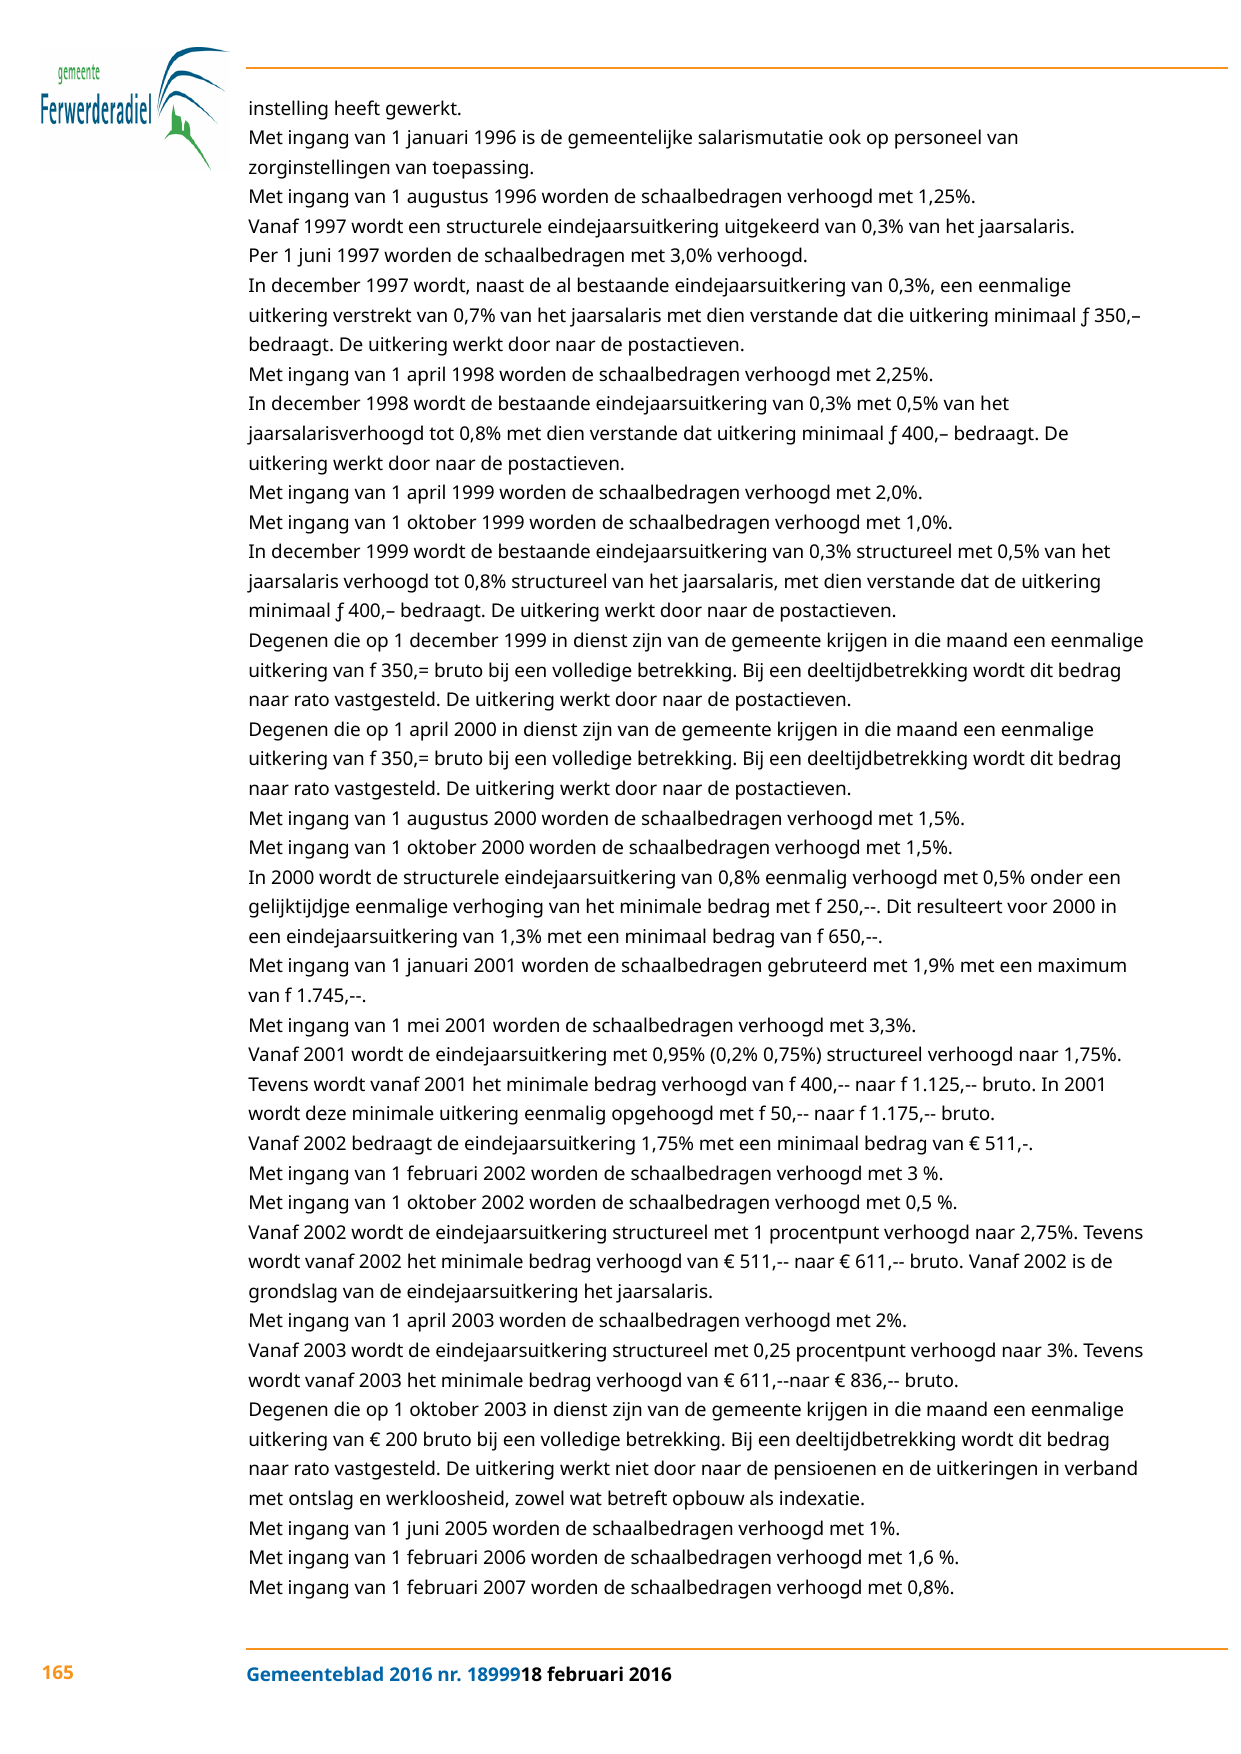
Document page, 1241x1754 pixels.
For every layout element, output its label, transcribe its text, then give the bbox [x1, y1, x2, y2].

text Met ingang van 1 januari 2001 worden de schaalbedragen gebruteerd met 1,9% met een maximum van f 1.745,--. [248, 953, 1152, 1008]
text Met ingang van 1 juni 2005 worden de schaalbedragen verhoogd met 1%. [248, 1515, 1152, 1541]
text Vanaf 2003 wordt de eindejaarsuitkering structureel met 0,25 procentpunt verhoogd naar 3%. Tevens wordt vanaf 2003 het minimale bedrag verhoogd van € 611,--naar € 836,-- bruto. [248, 1337, 1152, 1393]
text In december 1997 wordt, naast de al bestaande eindejaarsuitkering van 0,3%, een eenmalige uitkering verstrekt van 0,7% van het jaarsalaris met dien verstande dat die uitkering minimaal ƒ 350,– bedraagt. De uitkering werkt door naar de postactieven. [248, 272, 1152, 357]
text Met ingang van 1 oktober 1999 worden de schaalbedragen verhoogd met 1,0%. [248, 509, 1152, 535]
text Met ingang van 1 februari 2007 worden de schaalbedragen verhoogd met 0,8%. [248, 1574, 1152, 1600]
text Degenen die op 1 oktober 2003 in dienst zijn van de gemeente krijgen in die maand een eenmalige uitkering van € 200 bruto bij een volledige betrekking. Bij een deeltijdbetrekking wordt dit bedrag naar rato vastgesteld. De uitkering werkt niet door naar de pensioenen en de uitkeringen in verband met ontslag en werkloosheid, zowel wat betreft opbouw als indexatie. [248, 1396, 1152, 1511]
text Met ingang van 1 augustus 2000 worden de schaalbedragen verhoogd met 1,5%. [248, 805, 1152, 831]
text Degenen die op 1 april 2000 in dienst zijn van de gemeente krijgen in die maand een eenmalige uitkering van f 350,= bruto bij een volledige betrekking. Bij een deeltijdbetrekking wordt dit bedrag naar rato vastgesteld. De uitkering werkt door naar de postactieven. [248, 716, 1152, 801]
picture [41, 47, 231, 172]
text Vanaf 1997 wordt een structurele eindejaarsuitkering uitgekeerd van 0,3% van het jaarsalaris. [248, 213, 1152, 239]
text instelling heeft gewerkt. [248, 95, 1152, 121]
text In 2000 wordt de structurele eindejaarsuitkering van 0,8% eenmalig verhoogd met 0,5% onder een gelijktijdjge eenmalige verhoging van het minimale bedrag met f 250,--. Dit resulteert voor 2000 in een eindejaarsuitkering van 1,3% met een minimaal bedrag van f 650,--. [248, 864, 1152, 949]
text Met ingang van 1 februari 2006 worden de schaalbedragen verhoogd met 1,6 %. [248, 1544, 1152, 1570]
text Met ingang van 1 augustus 1996 worden de schaalbedragen verhoogd met 1,25%. [248, 183, 1152, 209]
text In december 1999 wordt de bestaande eindejaarsuitkering van 0,3% structureel met 0,5% van het jaarsalaris verhoogd tot 0,8% structureel van het jaarsalaris, met dien verstande dat de uitkering minimaal ƒ 400,– bedraagt. De uitkering werkt door naar de postactieven. [248, 538, 1152, 623]
text Vanaf 2002 bedraagt de eindejaarsuitkering 1,75% met een minimaal bedrag van € 511,-. [248, 1130, 1152, 1156]
text Met ingang van 1 januari 1996 is de gemeentelijke salarismutatie ook op personeel van zorginstellingen van toepassing. [248, 124, 1152, 180]
text In december 1998 wordt de bestaande eindejaarsuitkering van 0,3% met 0,5% van het jaarsalarisverhoogd tot 0,8% met dien verstande dat uitkering minimaal ƒ 400,– bedraagt. De uitkering werkt door naar de postactieven. [248, 391, 1152, 476]
text Met ingang van 1 april 1999 worden de schaalbedragen verhoogd met 2,0%. [248, 479, 1152, 505]
text Per 1 juni 1997 worden de schaalbedragen met 3,0% verhoogd. [248, 243, 1152, 268]
text Met ingang van 1 mei 2001 worden de schaalbedragen verhoogd met 3,3%. [248, 1012, 1152, 1038]
text Vanaf 2001 wordt de eindejaarsuitkering met 0,95% (0,2% 0,75%) structureel verhoogd naar 1,75%. Tevens wordt vanaf 2001 het minimale bedrag verhoogd van f 400,-- naar f 1.125,-- bruto. In 2001 wordt deze minimale uitkering eenmalig opgehoogd met f 50,-- naar f 1.175,-- bruto. [248, 1041, 1152, 1126]
text Degenen die op 1 december 1999 in dienst zijn van de gemeente krijgen in die maand een eenmalige uitkering van f 350,= bruto bij een volledige betrekking. Bij een deeltijdbetrekking wordt dit bedrag naar rato vastgesteld. De uitkering werkt door naar de postactieven. [248, 627, 1152, 712]
text Met ingang van 1 april 1998 worden de schaalbedragen verhoogd met 2,25%. [248, 361, 1152, 387]
text Vanaf 2002 wordt de eindejaarsuitkering structureel met 1 procentpunt verhoogd naar 2,75%. Tevens wordt vanaf 2002 het minimale bedrag verhoogd van € 511,-- naar € 611,-- bruto. Vanaf 2002 is de grondslag van de eindejaarsuitkering het jaarsalaris. [248, 1219, 1152, 1304]
text Met ingang van 1 februari 2002 worden de schaalbedragen verhoogd met 3 %. [248, 1160, 1152, 1186]
text Met ingang van 1 oktober 2000 worden de schaalbedragen verhoogd met 1,5%. [248, 834, 1152, 860]
text Met ingang van 1 oktober 2002 worden de schaalbedragen verhoogd met 0,5 %. [248, 1189, 1152, 1215]
text Met ingang van 1 april 2003 worden de schaalbedragen verhoogd met 2%. [248, 1308, 1152, 1333]
